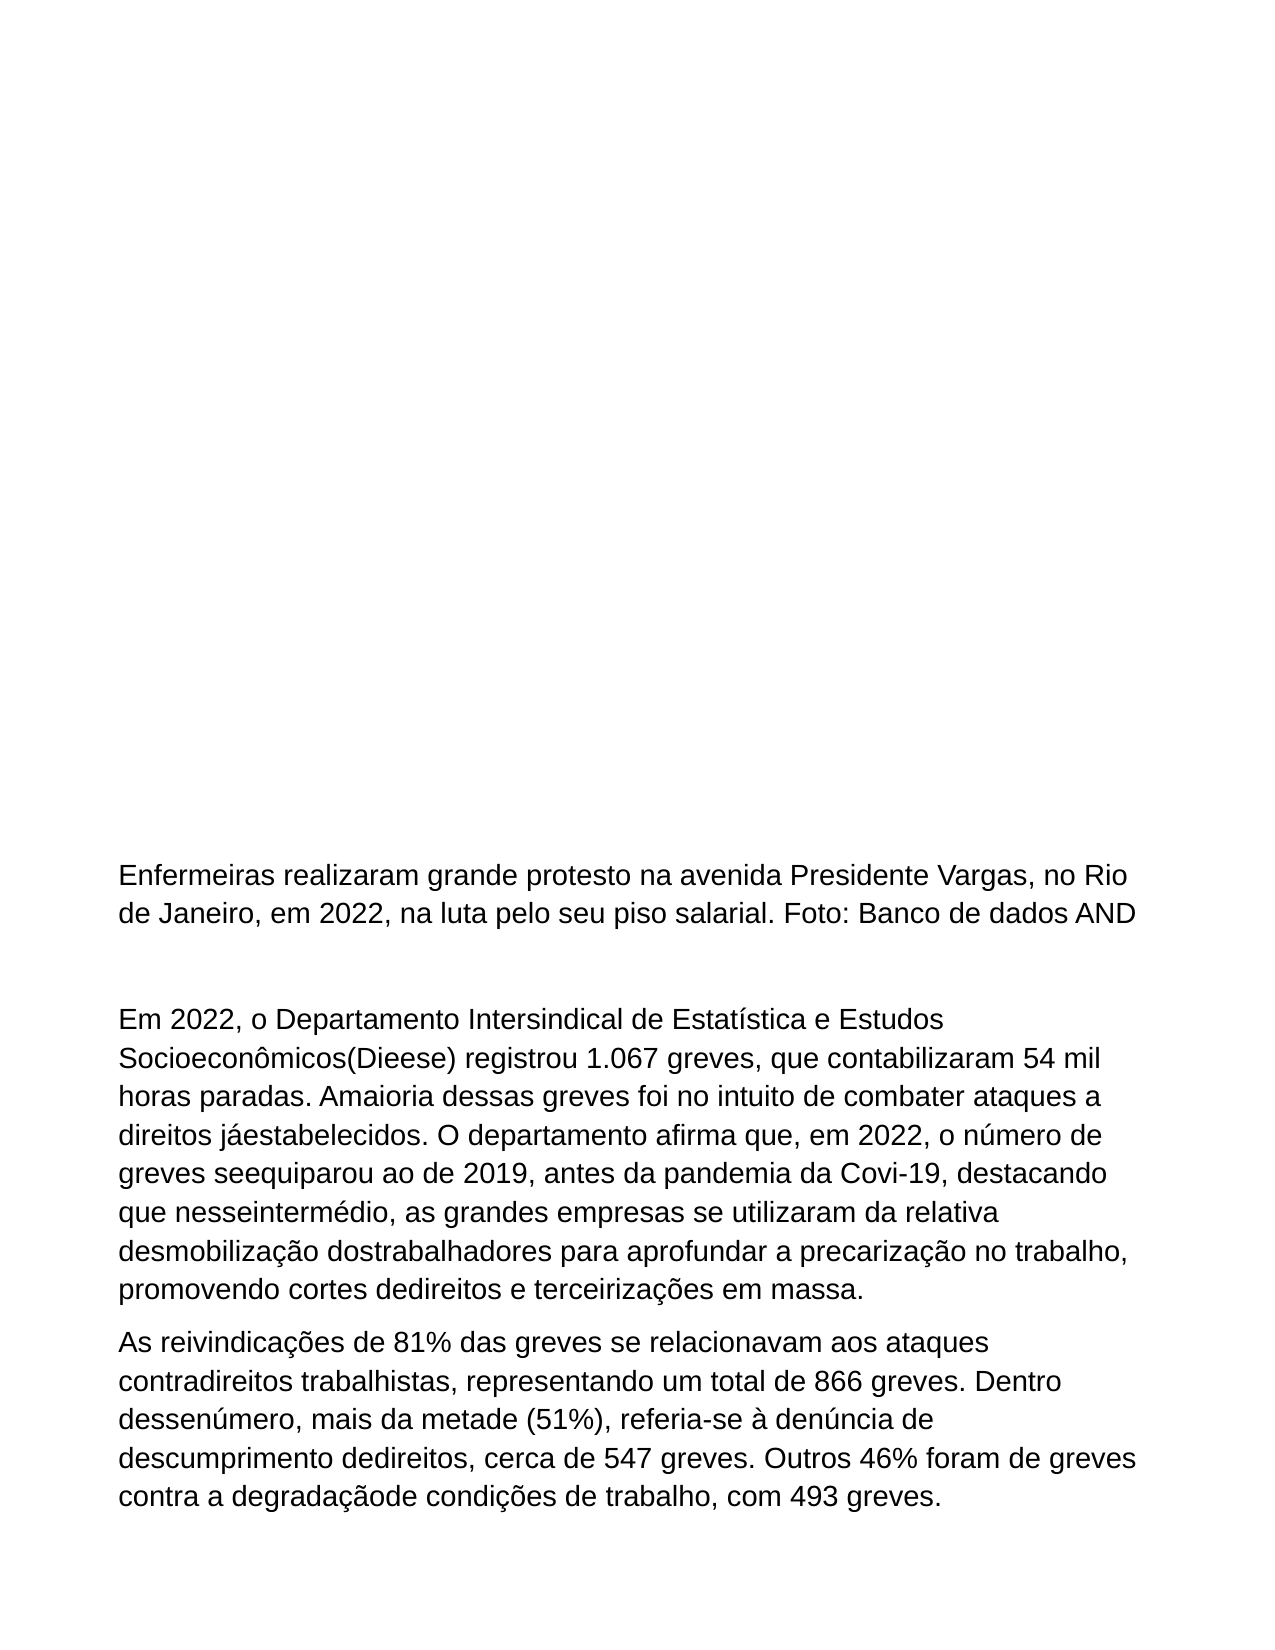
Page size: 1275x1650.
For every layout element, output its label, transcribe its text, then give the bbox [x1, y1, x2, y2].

text Enfermeiras realizaram grande protesto na avenida Presidente Vargas, no Rio de Janeiro, em 2022, na luta pelo seu piso salarial. Foto: Banco de dados AND [118, 857, 1157, 929]
text As reivindicações de 81% das greves se relacionavam aos ataques contradireitos trabalhistas, representando um total de 866 greves. Dentro dessenúmero, mais da metade (51%), referia-se à denúncia de descumprimento dedireitos, cerca de 547 greves. Outros 46% foram de greves contra a degradaçãode condições de trabalho, com 493 greves. [118, 1325, 1157, 1513]
text Em 2022, o Departamento Intersindical de Estatística e Estudos Socioeconômicos(Dieese) registrou 1.067 greves, que contabilizaram 54 mil horas paradas. Amaioria dessas greves foi no intuito de combater ataques a direitos jáestabelecidos. O departamento afirma que, em 2022, o número de greves seequiparou ao de 2019, antes da pandemia da Covi-19, destacando que nesseintermédio, as grandes empresas se utilizaram da relativa desmobilização dostrabalhadores para aprofundar a precarização no trabalho, promovendo cortes dedireitos e terceirizações em massa. [118, 1002, 1157, 1306]
